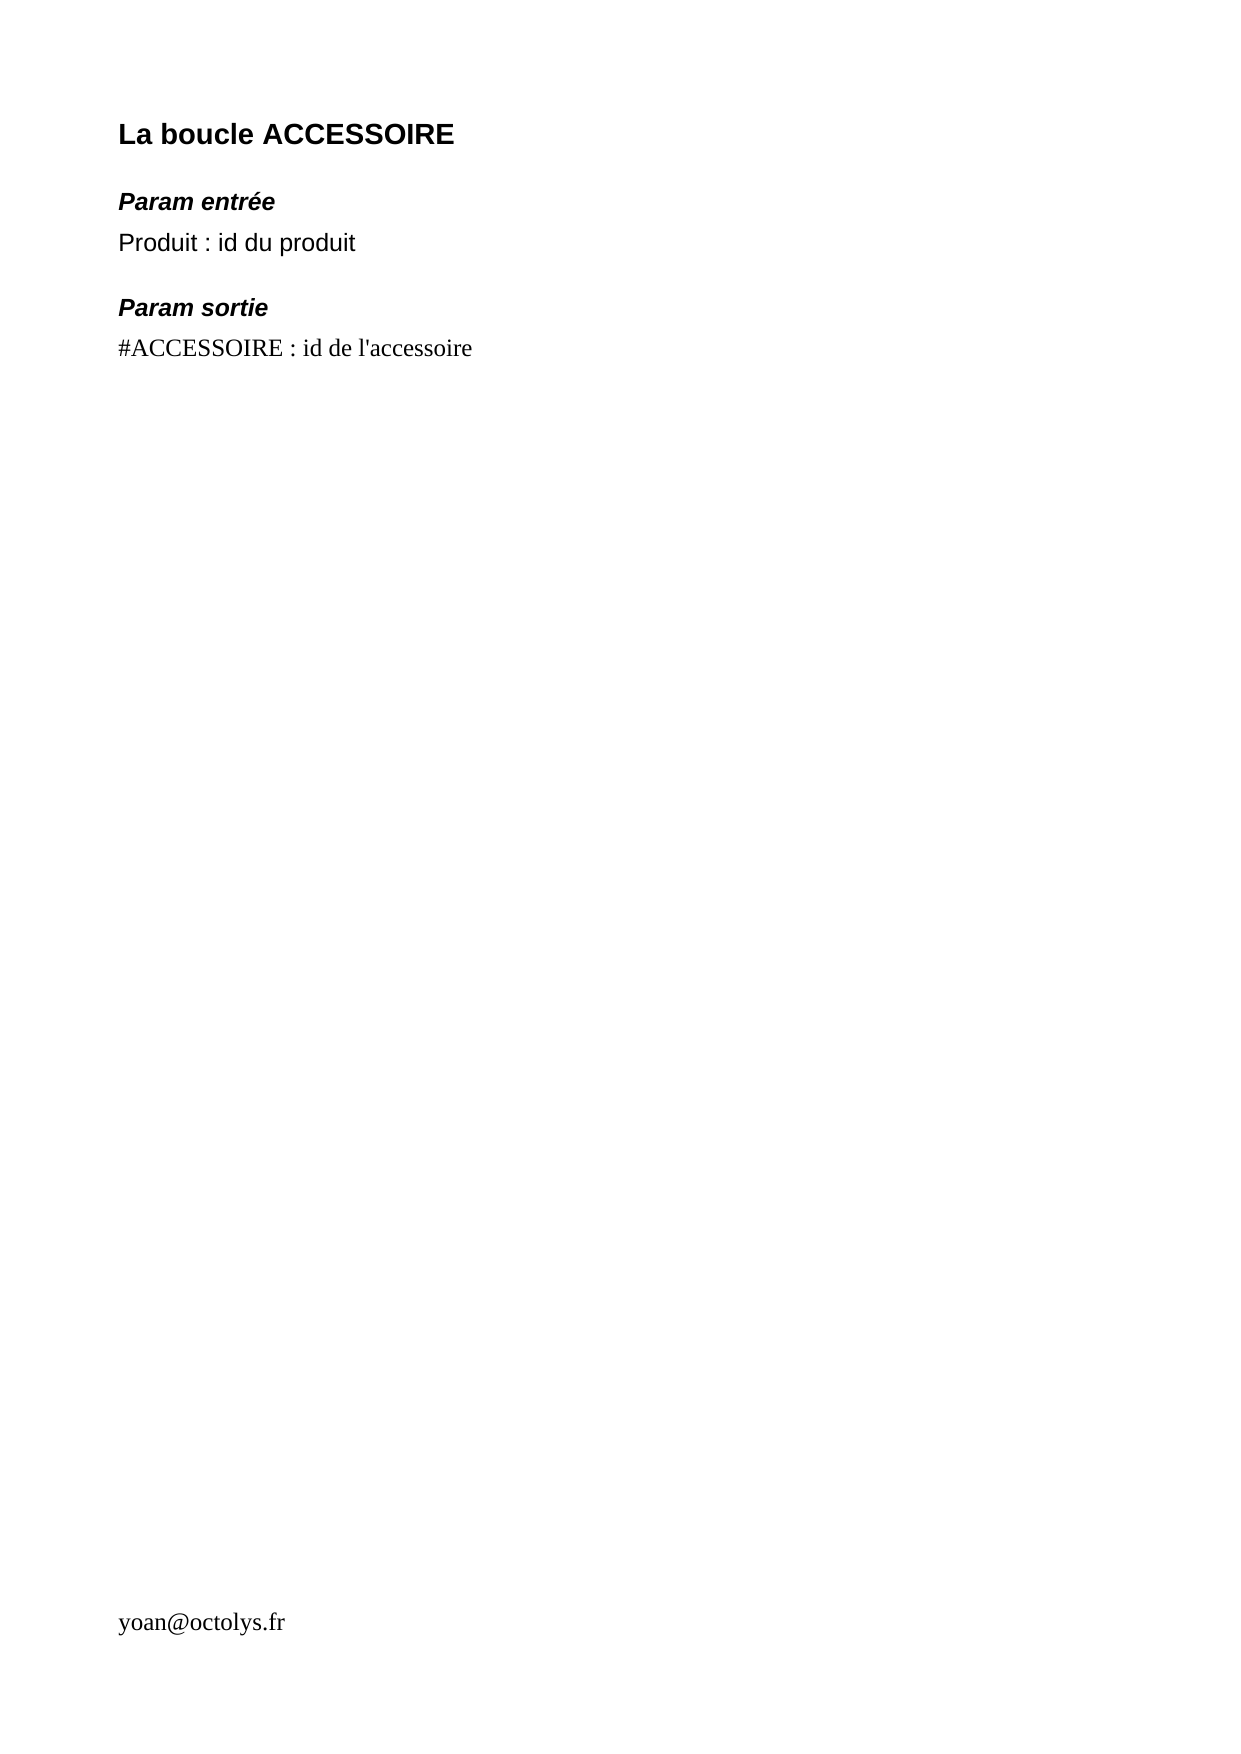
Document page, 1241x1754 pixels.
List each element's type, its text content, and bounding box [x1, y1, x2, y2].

text Produit : id du produit [118, 228, 1122, 256]
text #ACCESSOIRE : id de l'accessoire [118, 334, 1122, 362]
subtitle Param entrée [118, 188, 1122, 216]
subtitle La boucle ACCESSOIRE [118, 118, 1122, 151]
subtitle Param sortie [118, 294, 1122, 322]
